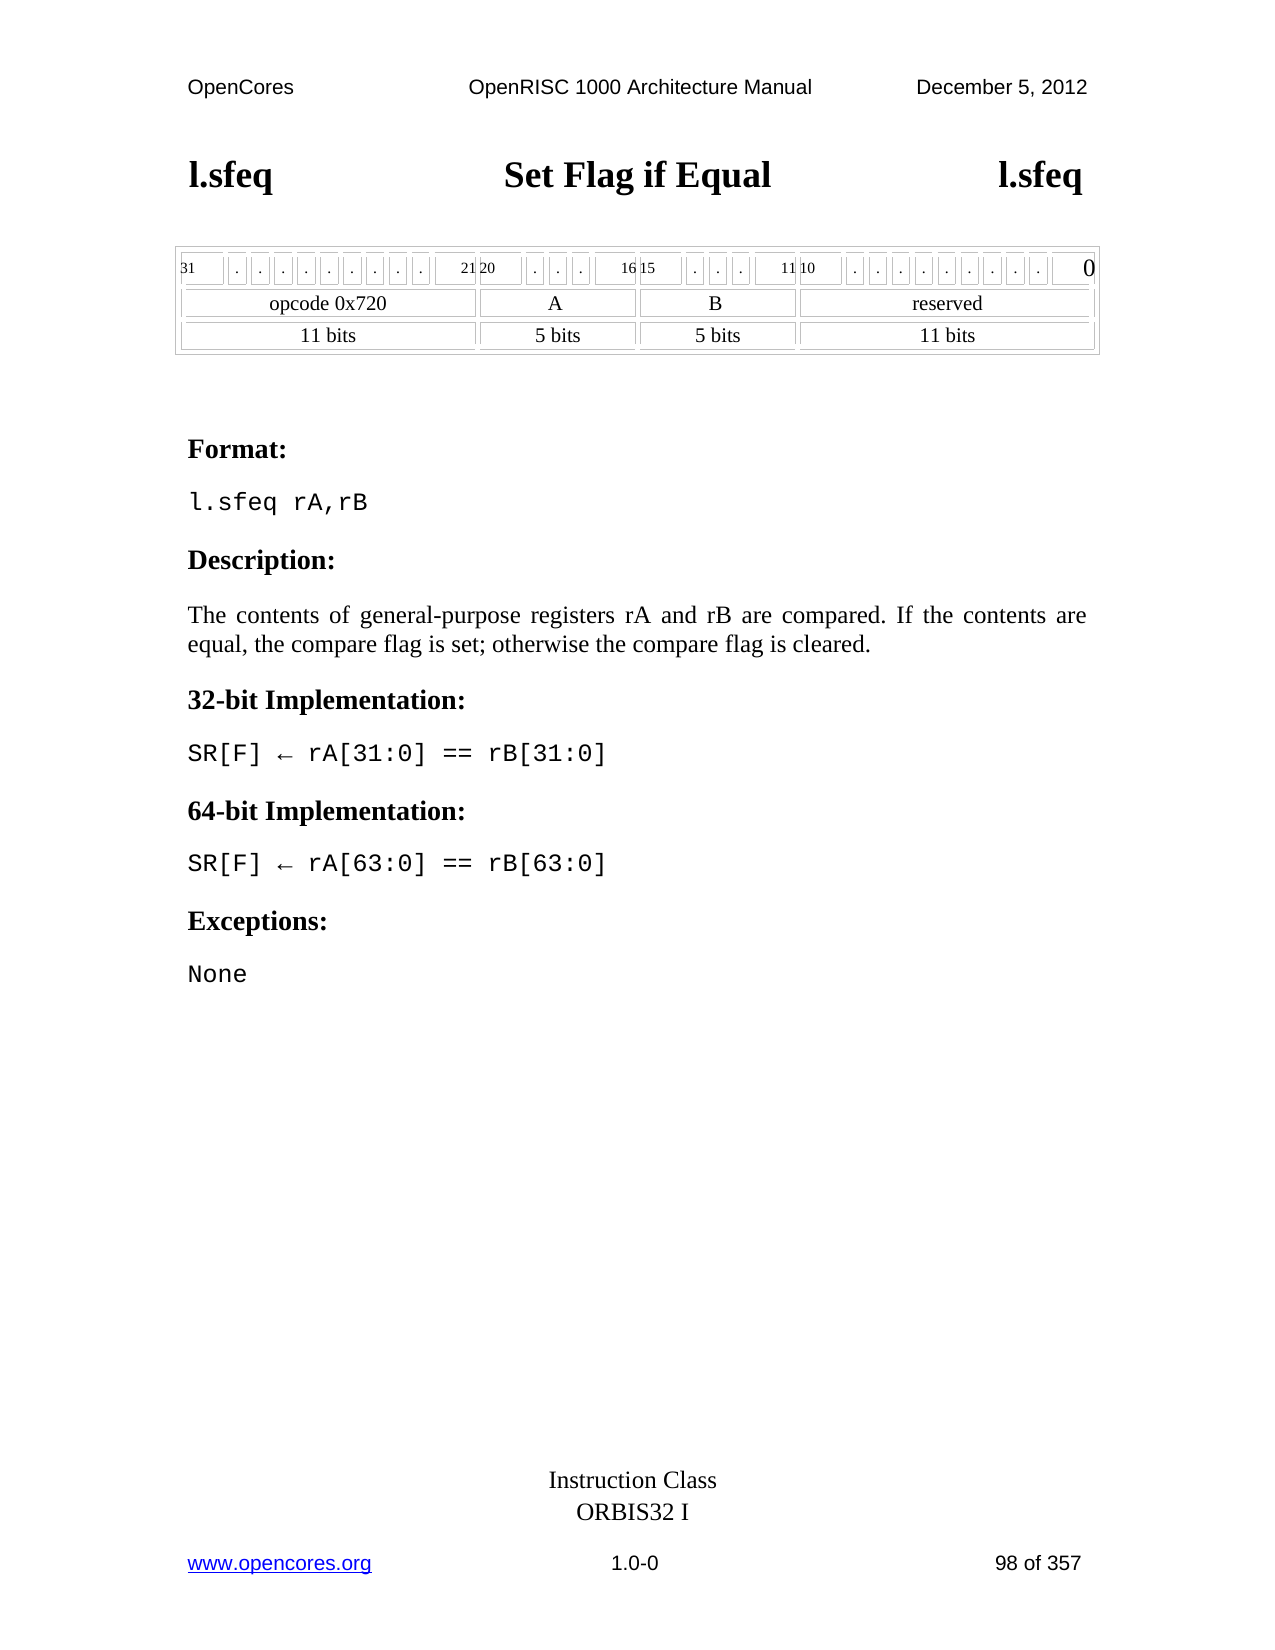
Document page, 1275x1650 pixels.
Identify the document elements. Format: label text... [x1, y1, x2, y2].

text None [187, 962, 1087, 990]
text 64-bit Implementation: [187, 793, 1087, 826]
text Description: [187, 543, 1087, 575]
text l.sfeq rA,rB [187, 489, 1087, 518]
text SR[F] ← rA[63:0] == rB[63:0] [187, 851, 1087, 879]
text Exceptions: [187, 904, 1087, 937]
text SR[F] ← rA[31:0] == rB[31:0] [187, 740, 1087, 768]
text Format: [187, 432, 1087, 464]
text The contents of general-purpose registers rA and rB are compared. If the contents are equal, the compare flag is set; otherwise the compare flag is cleared. [187, 600, 1087, 658]
text 32-bit Implementation: [187, 683, 1087, 715]
